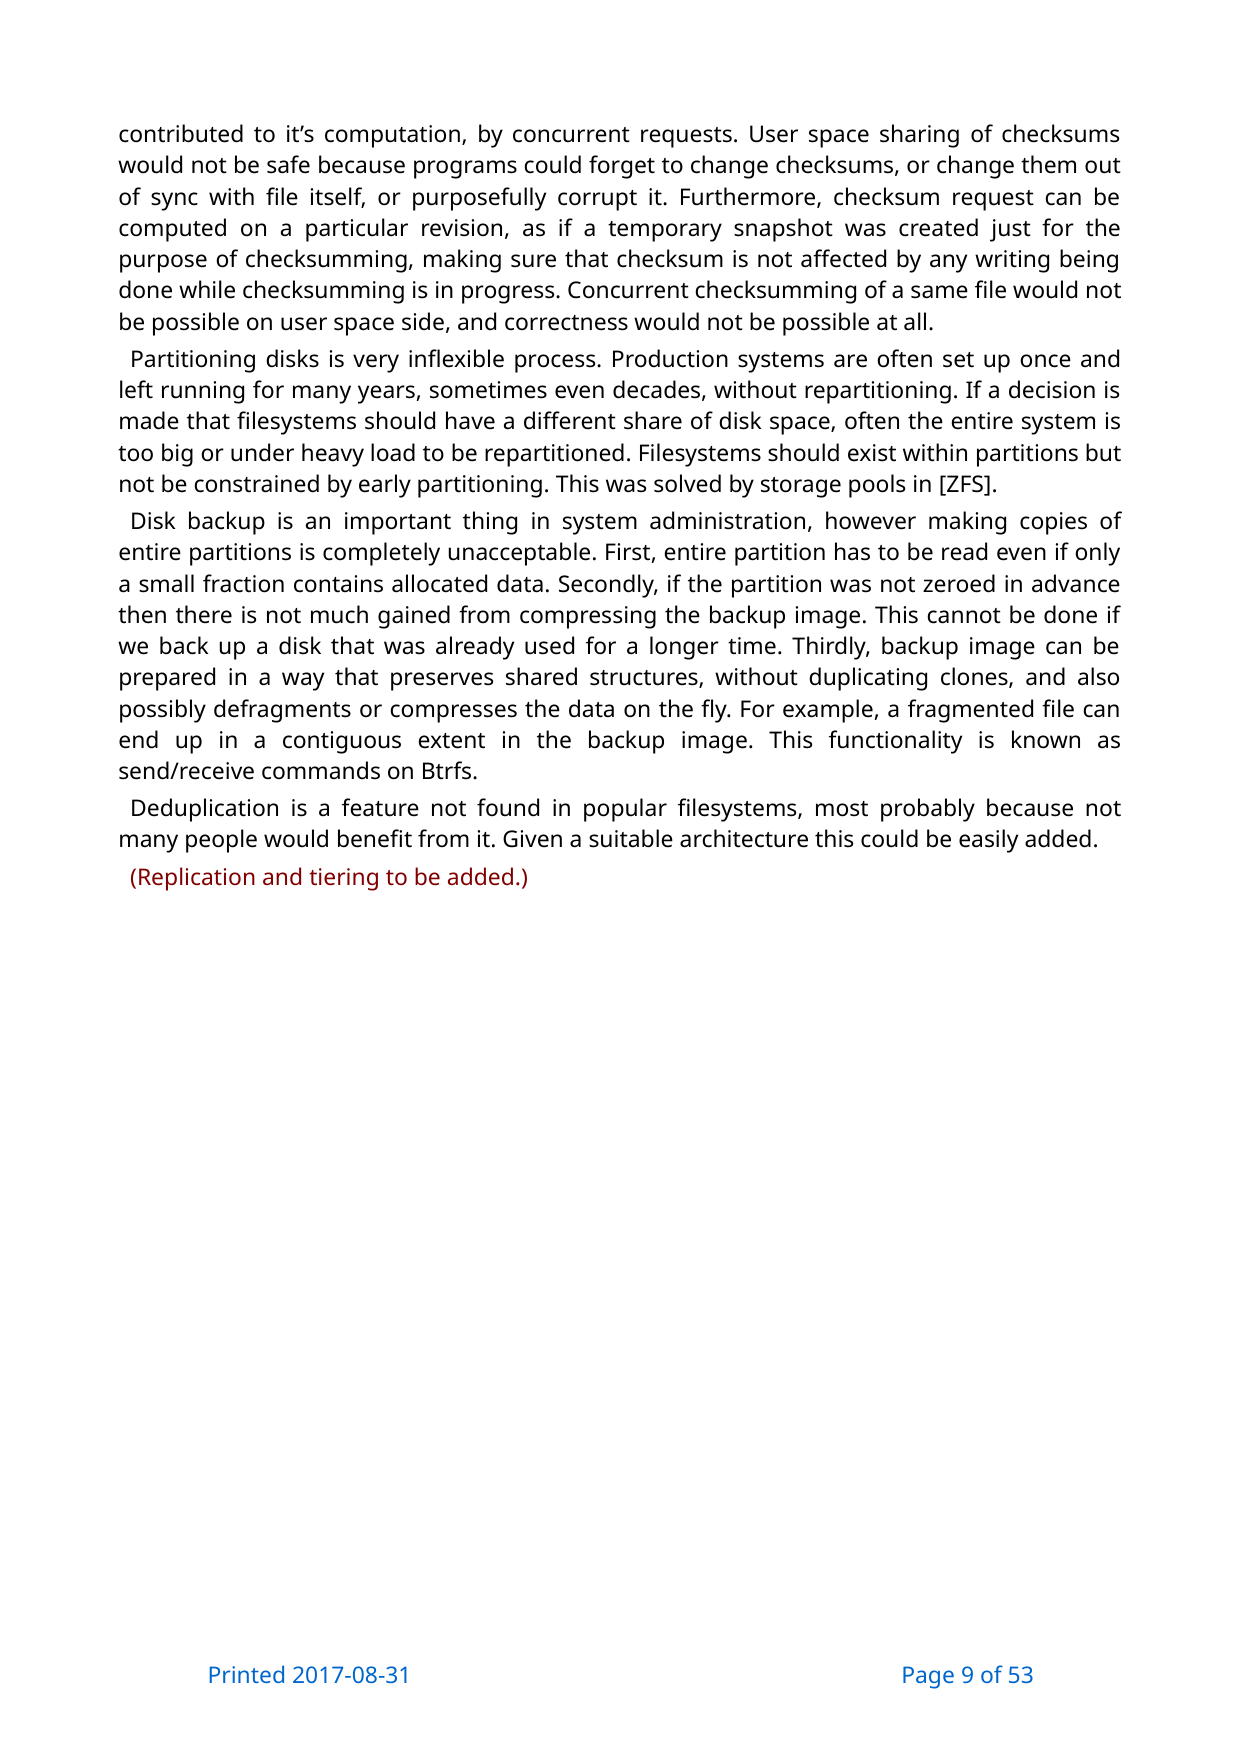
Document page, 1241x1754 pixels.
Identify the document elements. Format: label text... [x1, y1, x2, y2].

text contributed to it’s computation, by concurrent requests. User space sharing of checksums would not be safe because programs could forget to change checksums, or change them out of sync with file itself, or purposefully corrupt it. Furthermore, checksum request can be computed on a particular revision, as if a temporary snapshot was created just for the purpose of checksumming, making sure that checksum is not affected by any writing being done while checksumming is in progress. Concurrent checksumming of a same file would not be possible on user space side, and correctness would not be possible at all. [118, 118, 1122, 337]
text Disk backup is an important thing in system administration, however making copies of entire partitions is completely unacceptable. First, entire partition has to be read even if only a small fraction contains allocated data. Secondly, if the partition was not zeroed in advance then there is not much gained from compressing the backup image. This cannot be done if we back up a disk that was already used for a longer time. Thirdly, backup image can be prepared in a way that preserves shared structures, without duplicating clones, and also possibly defragments or compresses the data on the fly. For example, a fragmented file can end up in a contiguous extent in the backup image. This functionality is known as send/receive commands on Btrfs. [118, 505, 1122, 786]
text Deduplication is a feature not found in popular filesystems, most probably because not many people would benefit from it. Given a suitable architecture this could be easily added. [118, 792, 1122, 855]
text (Replication and tiering to be added.) [118, 861, 1122, 892]
text Partitioning disks is very inflexible process. Production systems are often set up once and left running for many years, sometimes even decades, without repartitioning. If a decision is made that filesystems should have a different share of disk space, often the entire system is too big or under heavy load to be repartitioned. Filesystems should exist within partitions but not be constrained by early partitioning. This was solved by storage pools in [ZFS]. [118, 343, 1122, 499]
